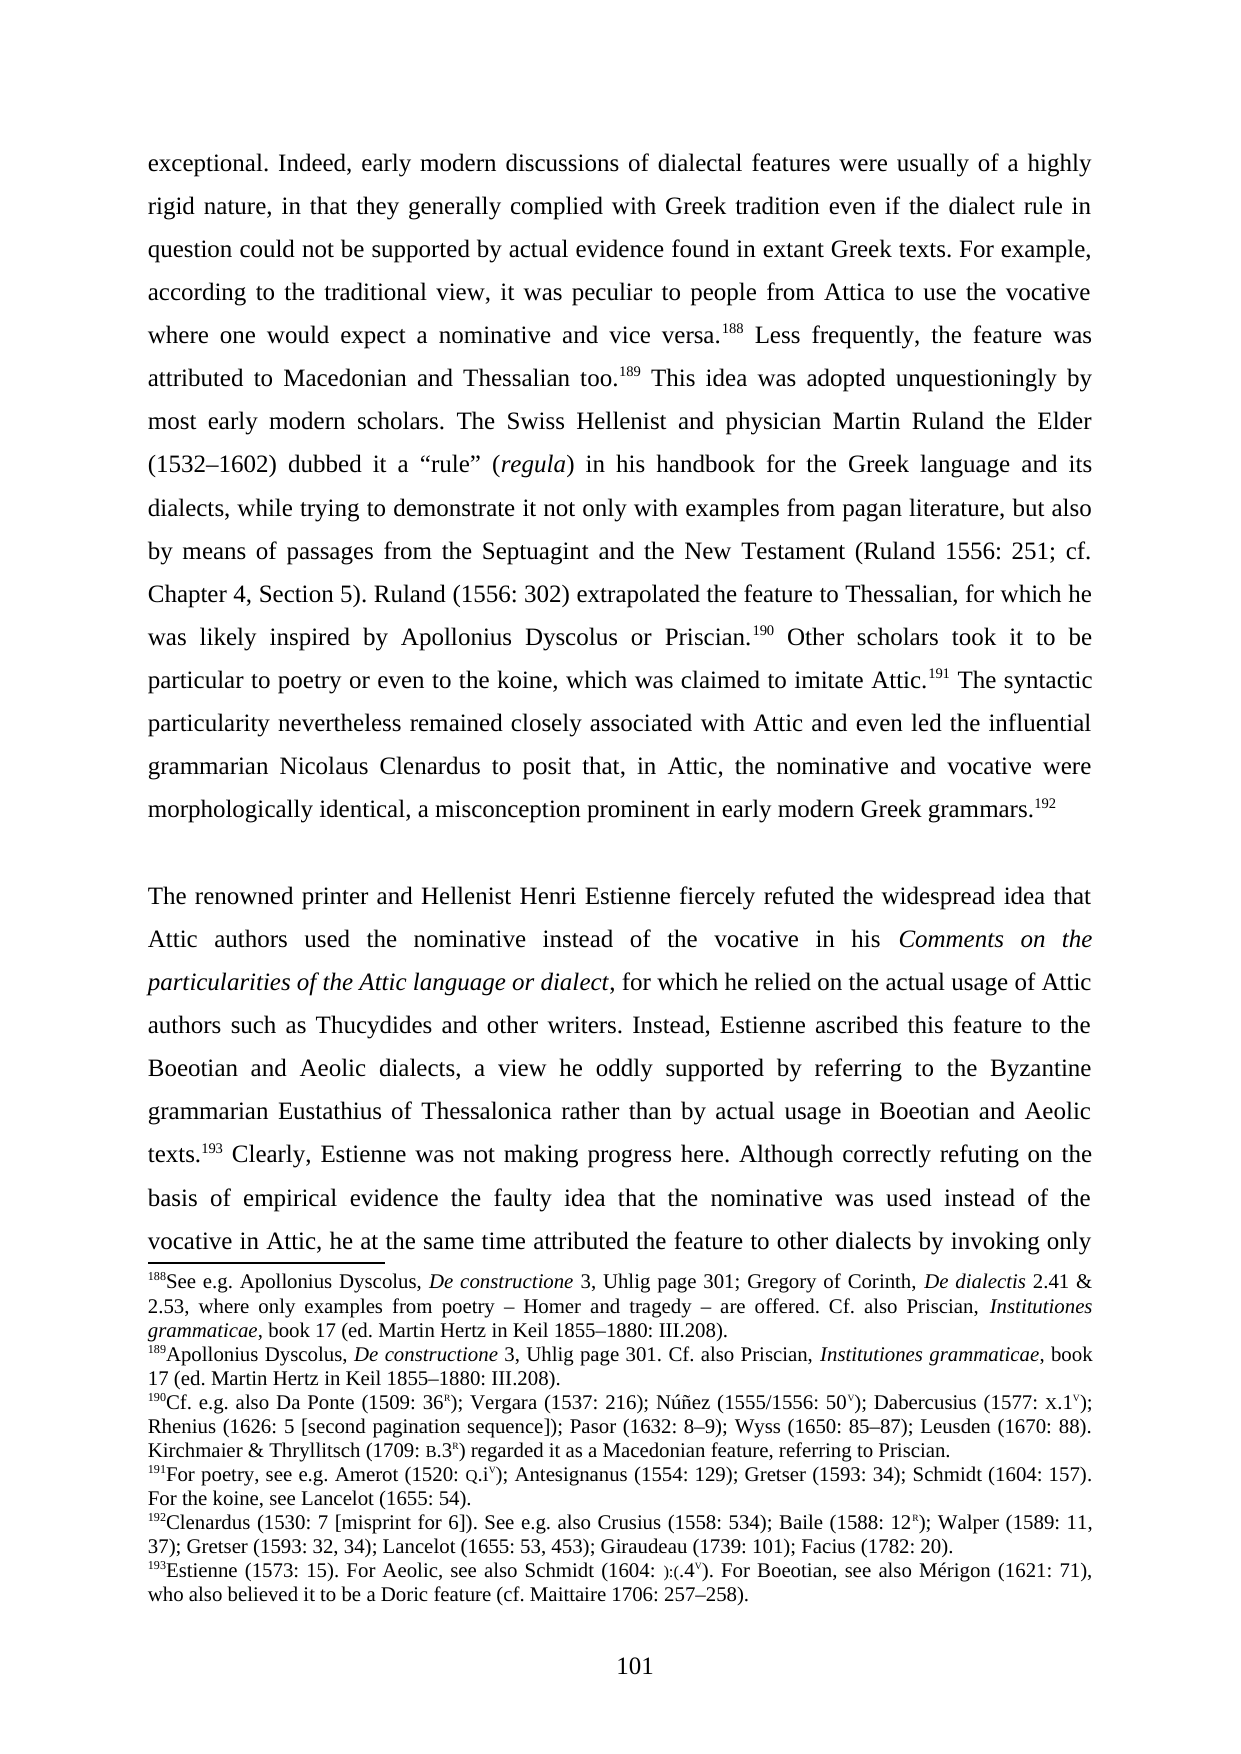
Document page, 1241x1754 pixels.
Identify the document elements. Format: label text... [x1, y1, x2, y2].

text For poetry, see e.g. Amerot (1520: q.iv); Antesignanus (1554: 129); Gretser (1593: 34); Schmidt (1604: 157). For the koine, see Lancelot (1655: 54). [148, 1462, 1093, 1510]
text Cf. e.g. also Da Ponte (1509: 36r); Vergara (1537: 216); Núñez (1555/1556: 50v); Dabercusius (1577: x.1v); Rhenius (1626: 5 [second pagination sequence]); Pasor (1632: 8–9); Wyss (1650: 85–87); Leusden (1670: 88). Kirchmaier & Thryllitsch (1709: b.3r) regarded it as a Macedonian feature, referring to Priscian. [148, 1390, 1093, 1462]
text Apollonius Dyscolus, De constructione 3, Uhlig page 301. Cf. also Priscian, Institutiones grammaticae, book 17 (ed. Martin Hertz in Keil 1855–1880: III.208). [148, 1342, 1093, 1390]
text See e.g. Apollonius Dyscolus, De constructione 3, Uhlig page 301; Gregory of Corinth, De dialectis 2.41 & 2.53, where only examples from poetry – Homer and tragedy – are offered. Cf. also Priscian, Institutiones grammaticae, book 17 (ed. Martin Hertz in Keil 1855–1880: III.208). [148, 1269, 1093, 1342]
text exceptional. Indeed, early modern discussions of dialectal features were usually of a highly rigid nature, in that they generally complied with Greek tradition even if the dialect rule in question could not be supported by actual evidence found in extant Greek texts. For example, according to the traditional view, it was peculiar to people from Attica to use the vocative where one would expect a nominative and vice versa. Less frequently, the feature was attributed to Macedonian and Thessalian too. This idea was adopted unquestioningly by most early modern scholars. The Swiss Hellenist and physician Martin Ruland the Elder (1532–1602) dubbed it a “rule” (regula) in his handbook for the Greek language and its dialects, while trying to demonstrate it not only with examples from pagan literature, but also by means of passages from the Septuagint and the New Testament (Ruland 1556: 251; cf. Chapter 4, Section 5). Ruland (1556: 302) extrapolated the feature to Thessalian, for which he was likely inspired by Apollonius Dyscolus or Priscian. Other scholars took it to be particular to poetry or even to the koine, which was claimed to imitate Attic. The syntactic particularity nevertheless remained closely associated with Attic and even led the influential grammarian Nicolaus Clenardus to posit that, in Attic, the nominative and vocative were morphologically identical, a misconception prominent in early modern Greek grammars. [148, 148, 1093, 823]
text The renowned printer and Hellenist Henri Estienne fiercely refuted the widespread idea that Attic authors used the nominative instead of the vocative in his Comments on the particularities of the Attic language or dialect, for which he relied on the actual usage of Attic authors such as Thucydides and other writers. Instead, Estienne ascribed this feature to the Boeotian and Aeolic dialects, a view he oddly supported by referring to the Byzantine grammarian Eustathius of Thessalonica rather than by actual usage in Boeotian and Aeolic texts. Clearly, Estienne was not making progress here. Although correctly refuting on the basis of empirical evidence the faulty idea that the nominative was used instead of the vocative in Attic, he at the same time attributed the feature to other dialects by invoking only [148, 881, 1093, 1254]
text Clenardus (1530: 7 [misprint for 6]). See e.g. also Crusius (1558: 534); Baile (1588: 12r); Walper (1589: 11, 37); Gretser (1593: 32, 34); Lancelot (1655: 53, 453); Giraudeau (1739: 101); Facius (1782: 20). [148, 1510, 1093, 1558]
text Estienne (1573: 15). For Aeolic, see also Schmidt (1604: ):(.4v). For Boeotian, see also Mérigon (1621: 71), who also believed it to be a Doric feature (cf. Maittaire 1706: 257–258). [148, 1558, 1093, 1606]
